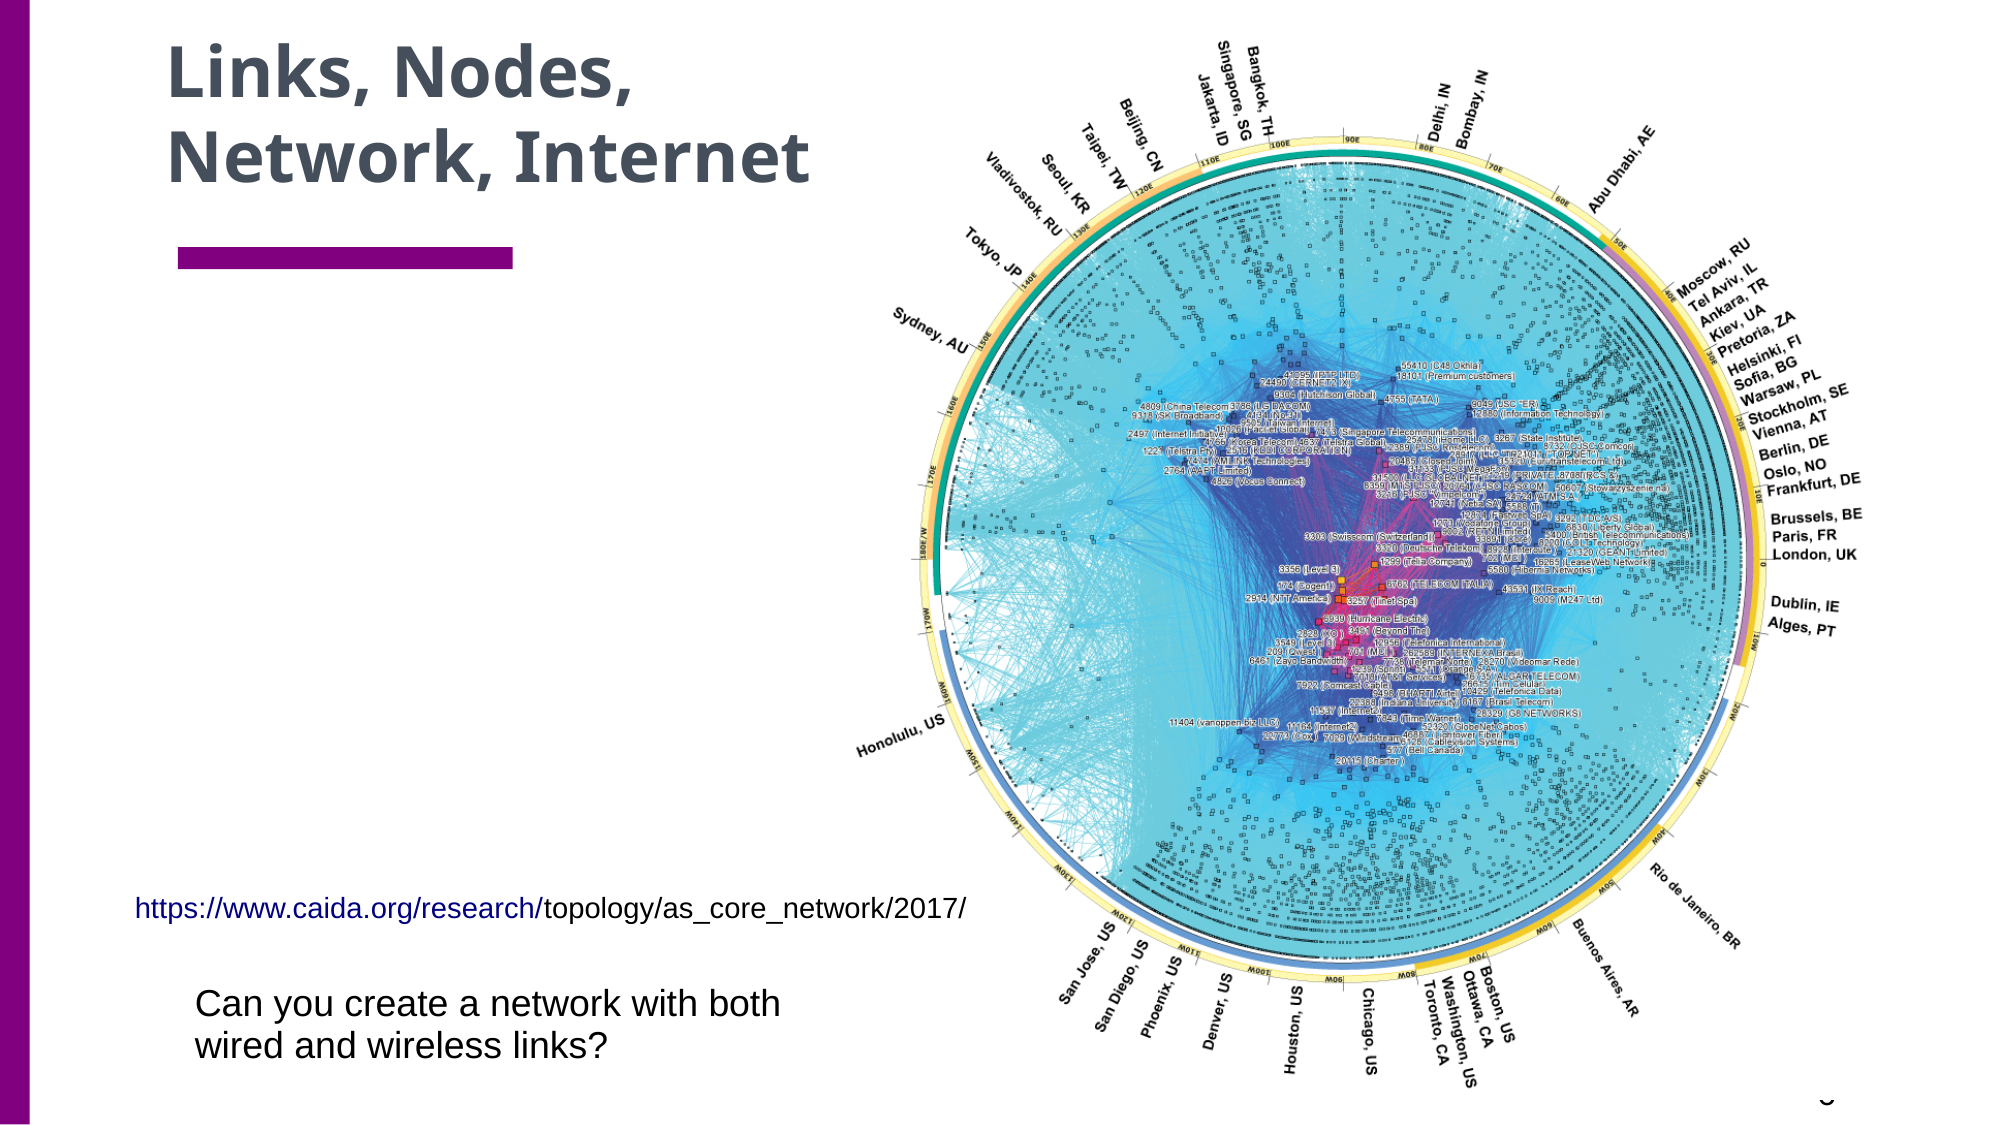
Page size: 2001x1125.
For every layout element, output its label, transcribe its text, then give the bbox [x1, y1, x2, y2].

text_box https://www.caida.org/research/topology/as_core_network/2017/ [120, 885, 1213, 942]
text_box Can you create a network with both wired and wireless links? [180, 975, 814, 1092]
text_box Links, Nodes, Network, Internet [151, 0, 1849, 212]
picture [843, 29, 1876, 1100]
